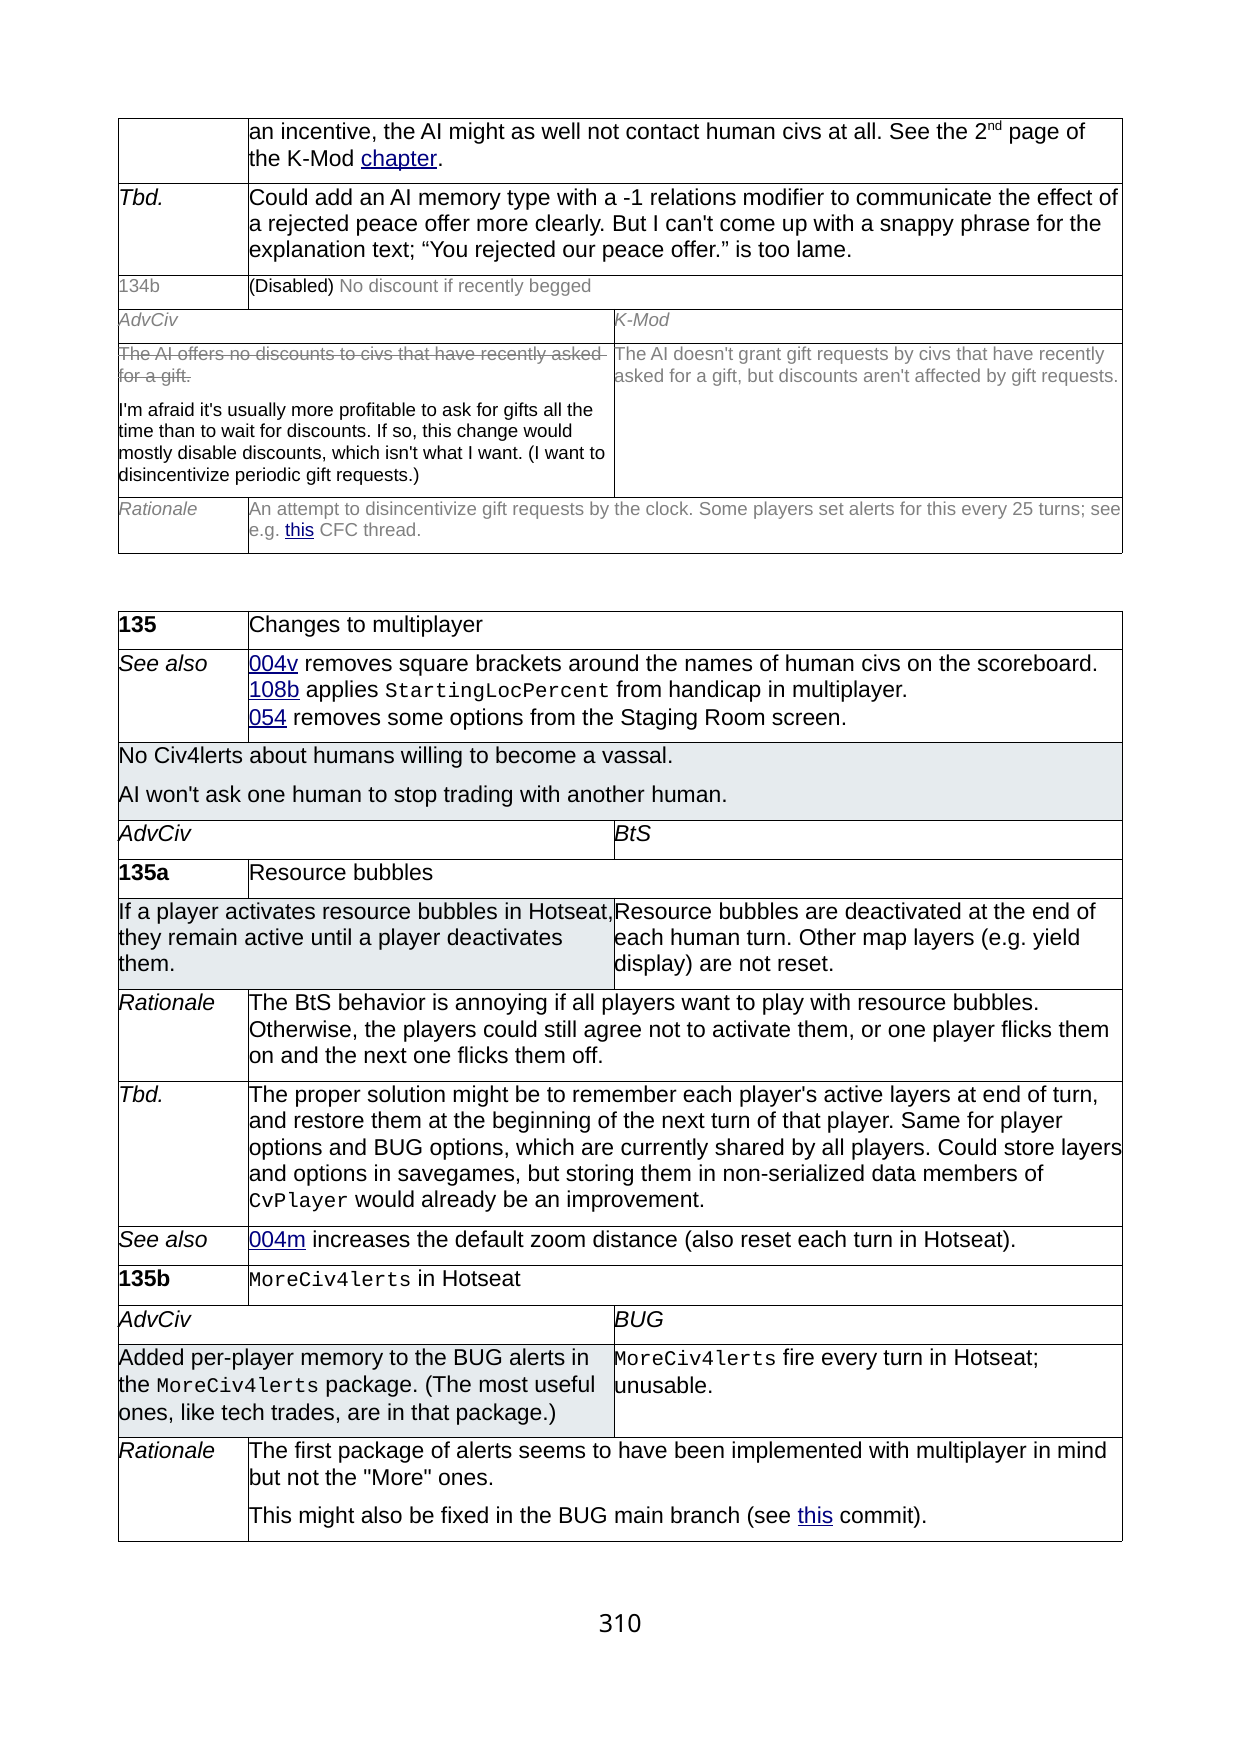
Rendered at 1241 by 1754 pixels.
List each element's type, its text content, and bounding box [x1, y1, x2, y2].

table_cell See also [119, 1227, 248, 1265]
table_cell The AI offers no discounts to civs that have recently asked for a gift. I'm afraid it's usually more profitable to ask for gifts all the time than to wait for discounts. If so, this change would mostly disable discounts, which isn't what I want. (I want to disincentivize periodic gift requests.) [119, 344, 614, 497]
table_cell The AI doesn't grant gift requests by civs that have recently asked for a gift, but discounts aren't affected by gift requests. [615, 344, 1122, 497]
table_cell MoreCiv4lerts in Hotseat [249, 1266, 1122, 1305]
table_cell AdvCiv [119, 1306, 614, 1344]
table_cell Could add an AI memory type with a -1 relations modifier to communicate the effect of a rejected peace offer more clearly. But I can't come up with a snappy phrase for the explanation text; “You rejected our peace offer.” is too lame. [249, 184, 1122, 275]
table_cell The first package of alerts seems to have been implemented with multiplayer in mind but not the "More" ones. This might also be fixed in the BUG main branch (see this commit). [249, 1438, 1122, 1541]
table_cell Rationale [119, 498, 248, 553]
table_cell Resource bubbles are deactivated at the end of each human turn. Other map layers (e.g. yield display) are not reset. [615, 899, 1122, 989]
table_cell [119, 119, 248, 183]
table_cell Rationale [119, 990, 248, 1081]
table_cell BUG [615, 1306, 1122, 1344]
table_cell 004v removes square brackets around the names of human civs on the scoreboard. 108b applies StartingLocPercent from handicap in multiplayer. 054 removes some options from the Staging Room screen. [249, 650, 1122, 742]
table_cell Added per-player memory to the BUG alerts in the MoreCiv4lerts package. (The most useful ones, like tech trades, are in that package.) [119, 1345, 614, 1437]
table_cell AdvCiv [119, 821, 614, 859]
table_cell No Civ4lerts about humans willing to become a vassal. AI won't ask one human to stop trading with another human. [119, 743, 1122, 820]
table_cell The proper solution might be to remember each player's active layers at end of turn, and restore them at the beginning of the next turn of that player. Same for player options and BUG options, which are currently shared by all players. Could store layers and options in savegames, but storing them in non-serialized data members of CvPlayer would already be an improvement. [249, 1082, 1122, 1226]
table_cell K-Mod [615, 310, 1122, 343]
table_cell (Disabled) No discount if recently begged [249, 276, 1122, 309]
table_cell Resource bubbles [249, 860, 1122, 898]
table_cell AdvCiv [119, 310, 614, 343]
table_cell an incentive, the AI might as well not contact human civs at all. See the 2nd page of the K-Mod chapter. [249, 119, 1122, 183]
table_cell If a player activates resource bubbles in Hotseat, they remain active until a player deactivates them. [119, 899, 614, 989]
table_cell 135a [119, 860, 248, 898]
table_cell Tbd. [119, 1082, 248, 1226]
table_cell 134b [119, 276, 248, 309]
table_header 135 [119, 612, 248, 649]
table_cell BtS [615, 821, 1122, 859]
table_cell 135b [119, 1266, 248, 1305]
table_cell MoreCiv4lerts fire every turn in Hotseat; unusable. [615, 1345, 1122, 1437]
table_cell See also [119, 650, 248, 742]
table_cell Rationale [119, 1438, 248, 1541]
table_cell 004m increases the default zoom distance (also reset each turn in Hotseat). [249, 1227, 1122, 1265]
table_cell The BtS behavior is annoying if all players want to play with resource bubbles. Otherwise, the players could still agree not to activate them, or one player flicks them on and the next one flicks them off. [249, 990, 1122, 1081]
table_header Changes to multiplayer [249, 612, 1122, 649]
table_cell Tbd. [119, 184, 248, 275]
table_cell An attempt to disincentivize gift requests by the clock. Some players set alerts for this every 25 turns; see e.g. this CFC thread. [249, 498, 1122, 553]
